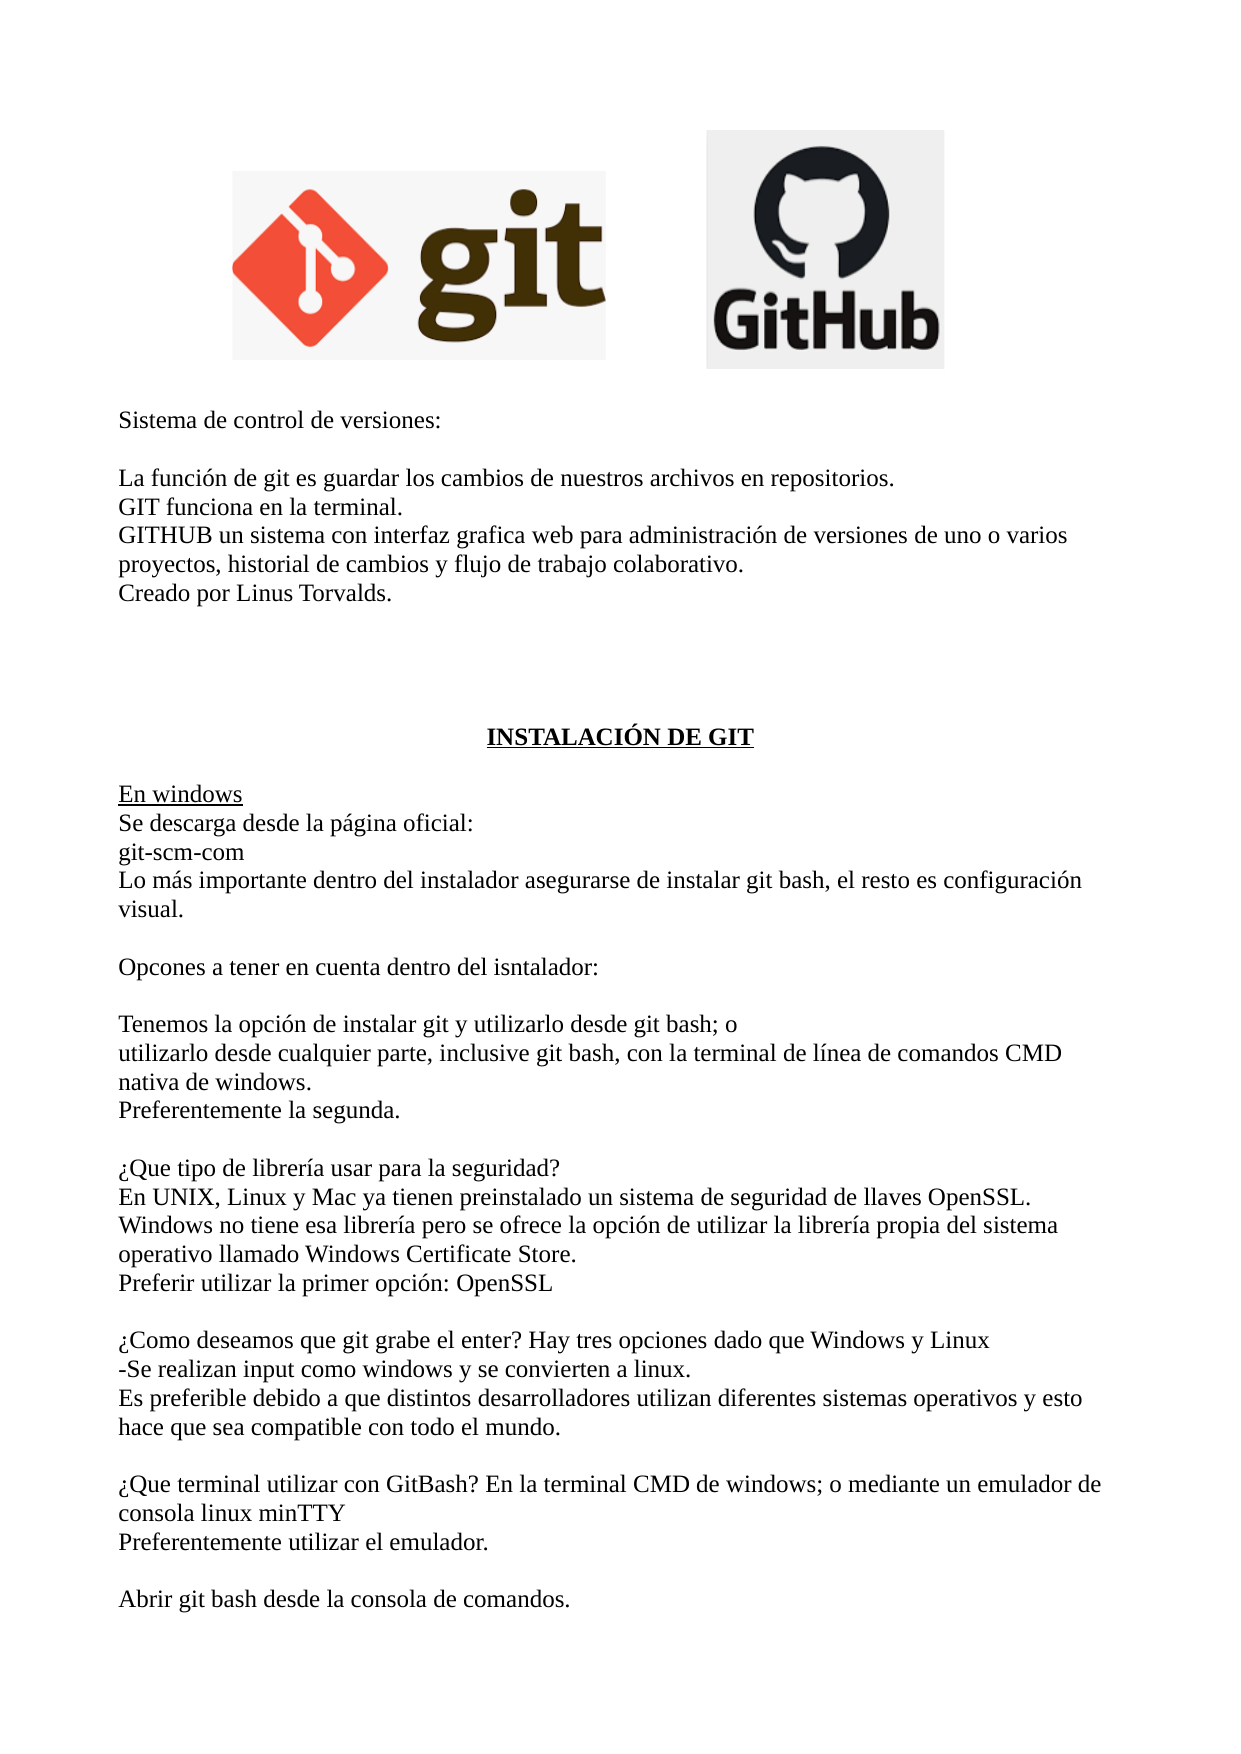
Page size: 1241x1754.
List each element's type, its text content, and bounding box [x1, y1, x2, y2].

text Lo más importante dentro del instalador asegurarse de instalar git bash, el resto es configuración visual. [118, 866, 1122, 923]
text git-scm-com [118, 837, 1122, 866]
text Se descarga desde la página oficial: [118, 808, 1122, 837]
text ¿Como deseamos que git grabe el enter? Hay tres opciones dado que Windows y Linux [118, 1326, 1122, 1354]
text Es preferible debido a que distintos desarrolladores utilizan diferentes sistemas operativos y esto hace que sea compatible con todo el mundo. [118, 1383, 1122, 1441]
text GIT funciona en la terminal. [118, 492, 1122, 521]
text ¿Que terminal utilizar con GitBash? En la terminal CMD de windows; o mediante un emulador de consola linux minTTY [118, 1469, 1122, 1527]
text GITHUB un sistema con interfaz grafica web para administración de versiones de uno o varios proyectos, historial de cambios y flujo de trabajo colaborativo. [118, 521, 1122, 578]
text En UNIX, Linux y Mac ya tienen preinstalado un sistema de seguridad de llaves OpenSSL. [118, 1182, 1122, 1211]
text utilizarlo desde cualquier parte, inclusive git bash, con la terminal de línea de comandos CMD nativa de windows. [118, 1038, 1122, 1096]
text Sistema de control de versiones: [118, 406, 1122, 434]
text Preferentemente utilizar el emulador. [118, 1527, 1122, 1556]
text En windows [118, 779, 1122, 808]
text Tenemos la opción de instalar git y utilizarlo desde git bash; o [118, 1009, 1122, 1038]
text -Se realizan input como windows y se convierten a linux. [118, 1354, 1122, 1383]
text Windows no tiene esa librería pero se ofrece la opción de utilizar la librería propia del sistema operativo llamado Windows Certificate Store. [118, 1211, 1122, 1268]
text INSTALACIÓN DE GIT [118, 722, 1122, 751]
text Abrir git bash desde la consola de comandos. [118, 1584, 1122, 1613]
text Opcones a tener en cuenta dentro del isntalador: [118, 952, 1122, 981]
text Preferentemente la segunda. [118, 1096, 1122, 1124]
text ¿Que tipo de librería usar para la seguridad? [118, 1153, 1122, 1182]
text Creado por Linus Torvalds. [118, 578, 1122, 607]
text La función de git es guardar los cambios de nuestros archivos en repositorios. [118, 463, 1122, 492]
text Preferir utilizar la primer opción: OpenSSL [118, 1268, 1122, 1297]
